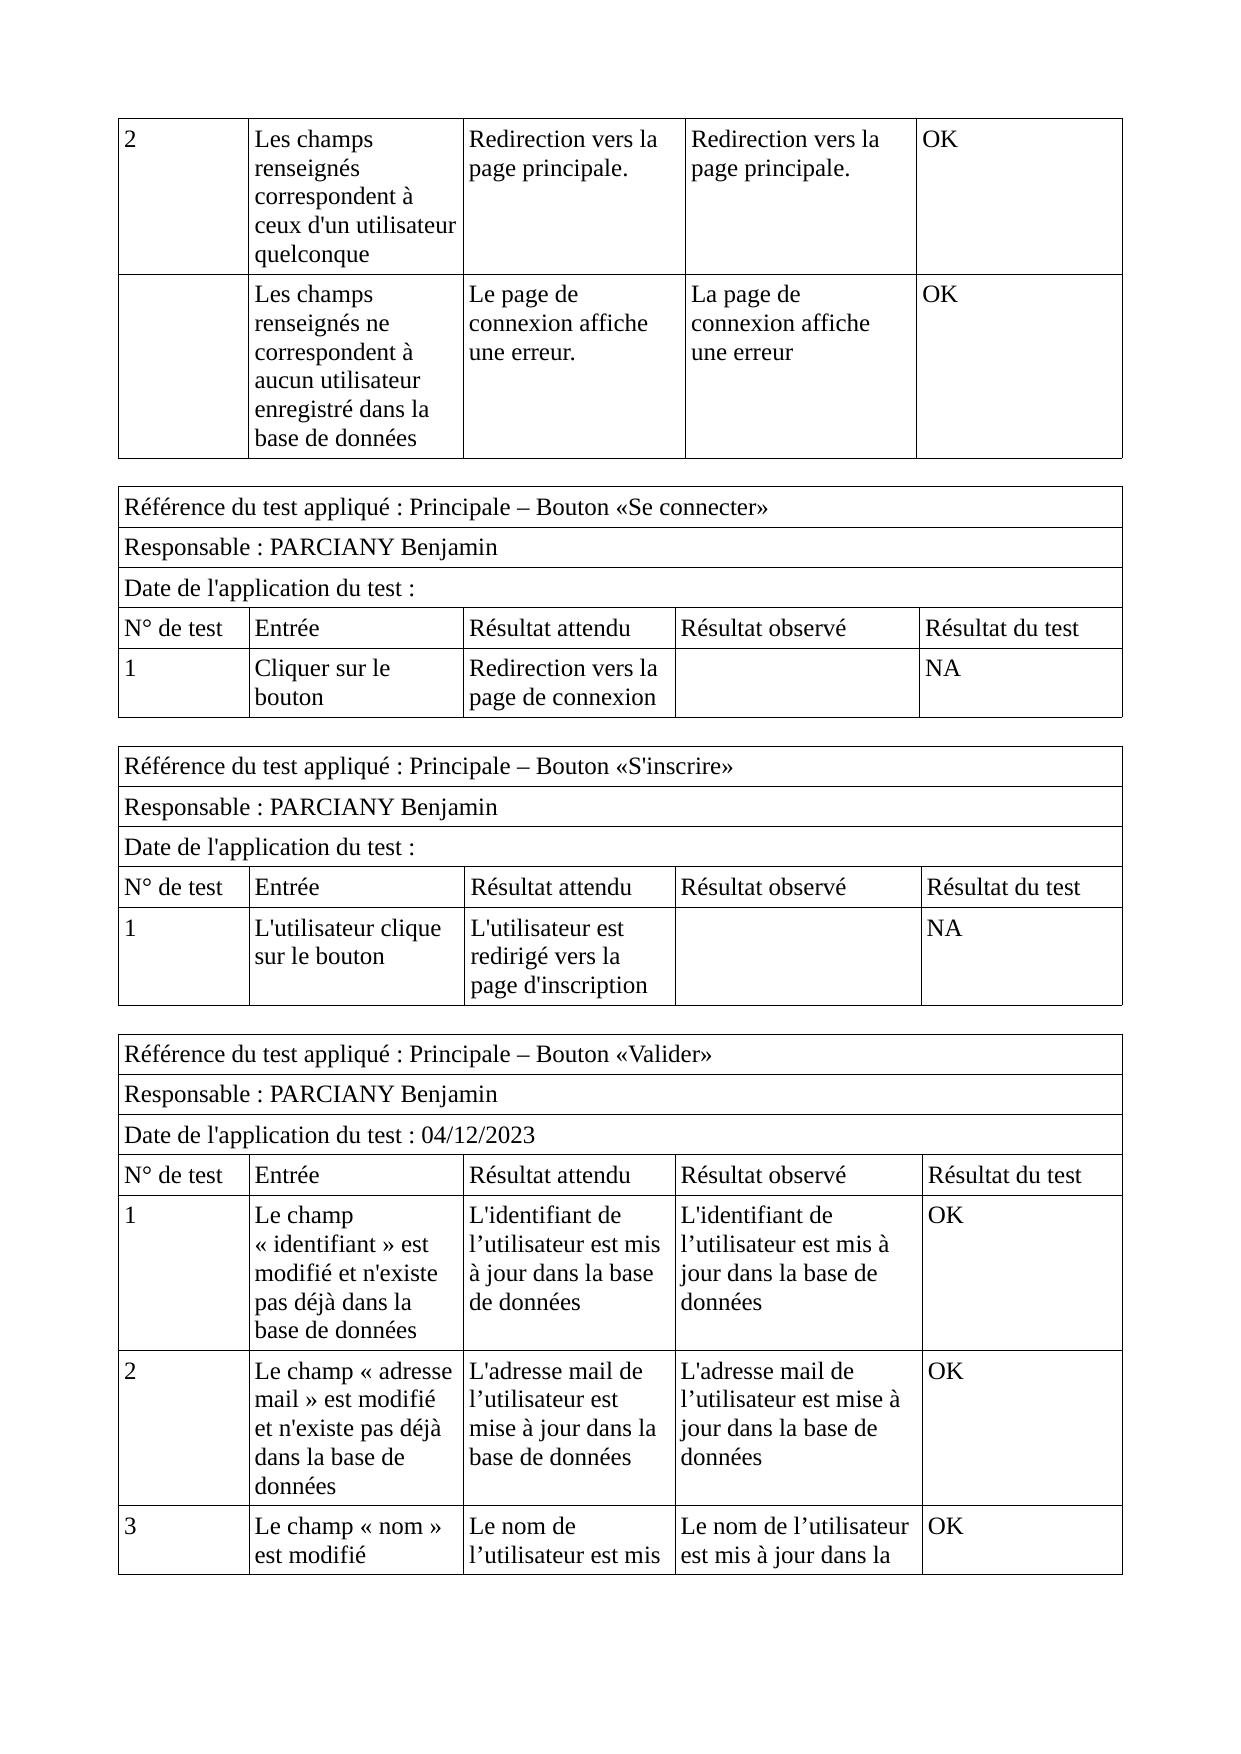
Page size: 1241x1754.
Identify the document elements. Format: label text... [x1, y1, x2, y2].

table_cell Résultat du test [923, 1155, 1122, 1195]
table_cell 1 [119, 649, 249, 717]
table_cell Entrée [250, 1155, 463, 1195]
table_cell Date de l'application du test : [119, 568, 1122, 607]
table_header Référence du test appliqué : Principale – Bouton «S'inscrire» [119, 747, 1122, 786]
table_cell Responsable : PARCIANY Benjamin [119, 787, 1122, 826]
table_cell [676, 649, 919, 717]
table_cell OK [923, 1506, 1122, 1574]
table_cell NA [922, 908, 1122, 1004]
table_cell N° de test [119, 1155, 249, 1195]
table_cell 2 [119, 1351, 249, 1505]
table_cell Date de l'application du test : 04/12/2023 [119, 1115, 1122, 1154]
table_cell OK [923, 1351, 1122, 1505]
table_cell 3 [119, 1506, 249, 1574]
table_cell 2 [119, 119, 248, 273]
table_cell Responsable : PARCIANY Benjamin [119, 1075, 1122, 1114]
table_cell L'identifiant de l’utilisateur est mis à jour dans la base de données [676, 1196, 922, 1350]
table_cell OK [917, 119, 1122, 273]
table_cell Entrée [250, 867, 464, 907]
table_header Référence du test appliqué : Principale – Bouton «Valider» [119, 1035, 1122, 1074]
table_cell OK [923, 1196, 1122, 1350]
table_cell Responsable : PARCIANY Benjamin [119, 528, 1122, 567]
table_cell N° de test [119, 608, 249, 648]
table_cell Le champ « identifiant » est modifié et n'existe pas déjà dans la base de données [250, 1196, 463, 1350]
table_cell Résultat observé [676, 867, 921, 907]
table_cell L'adresse mail de l’utilisateur est mise à jour dans la base de données [464, 1351, 675, 1505]
table_cell Résultat observé [676, 608, 919, 648]
table_cell Entrée [250, 608, 463, 648]
table_cell Redirection vers la page principale. [686, 119, 916, 273]
table_cell Redirection vers la page principale. [464, 119, 685, 273]
table_cell L'utilisateur est redirigé vers la page d'inscription [465, 908, 675, 1004]
table_cell Les champs renseignés correspondent à ceux d'un utilisateur quelconque [249, 119, 463, 273]
table_cell 1 [119, 908, 249, 1004]
table_cell [119, 275, 248, 457]
table_cell Résultat attendu [464, 1155, 675, 1195]
table_cell L'adresse mail de l’utilisateur est mise à jour dans la base de données [676, 1351, 922, 1505]
table_cell 1 [119, 1196, 249, 1350]
table_cell Redirection vers la page de connexion [464, 649, 675, 717]
table_cell N° de test [119, 867, 249, 907]
table_cell Les champs renseignés ne correspondent à aucun utilisateur enregistré dans la base de données [249, 275, 463, 457]
table_header Référence du test appliqué : Principale – Bouton «Se connecter» [119, 487, 1122, 527]
table_cell Résultat observé [676, 1155, 922, 1195]
table_cell Le champ « nom » est modifié [250, 1506, 463, 1574]
table_cell Le nom de l’utilisateur est mis à jour dans la [676, 1506, 922, 1574]
table_cell Le champ « adresse mail » est modifié et n'existe pas déjà dans la base de données [250, 1351, 463, 1505]
table_cell Résultat du test [920, 608, 1122, 648]
table_cell Résultat attendu [464, 608, 675, 648]
table_cell Résultat du test [922, 867, 1122, 907]
table_cell OK [917, 275, 1122, 457]
table_cell L'identifiant de l’utilisateur est mis à jour dans la base de données [464, 1196, 675, 1350]
table_cell Le page de connexion affiche une erreur. [464, 275, 685, 457]
table_cell Résultat attendu [465, 867, 675, 907]
table_cell Le nom de l’utilisateur est mis [464, 1506, 675, 1574]
table_cell L'utilisateur clique sur le bouton [250, 908, 464, 1004]
table_cell Date de l'application du test : [119, 827, 1122, 866]
table_cell La page de connexion affiche une erreur [686, 275, 916, 457]
table_cell Cliquer sur le bouton [250, 649, 463, 717]
table_cell [676, 908, 921, 1004]
table_cell NA [920, 649, 1122, 717]
